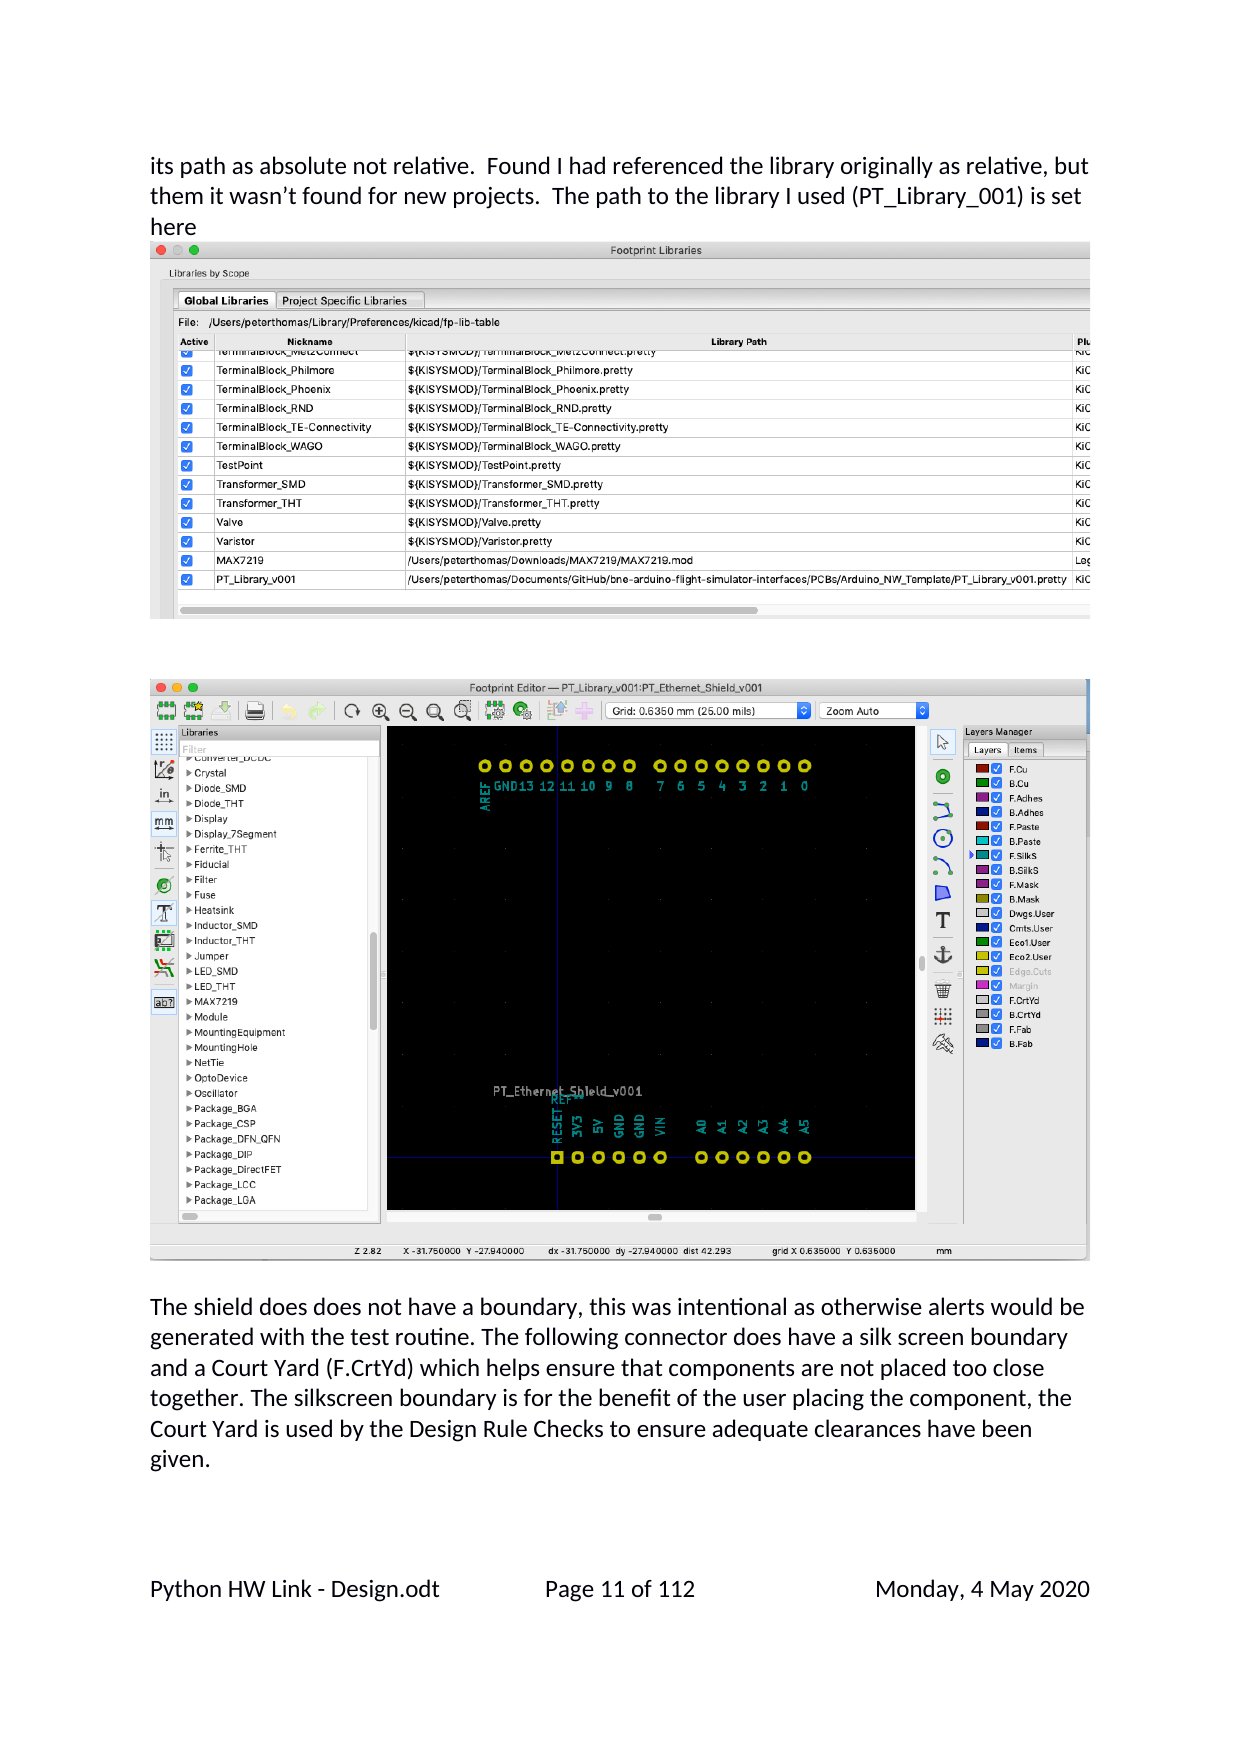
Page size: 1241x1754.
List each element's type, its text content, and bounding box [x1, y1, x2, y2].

text The shield does does not have a boundary, this was intentional as otherwise alerts would be generated with the test routine. The following connector does have a silk screen boundary and a Court Yard (F.CrtYd) which helps ensure that components are not placed too close together. The silkscreen boundary is for the benefit of the user placing the component, the Court Yard is used by the Design Rule Checks to ensure adequate clearances have been given. [150, 1291, 1090, 1474]
text its path as absolute not relative. Found I had referenced the library originally as relative, but them it wasn’t found for new projects. The path to the library I used (PT_Library_001) is set here [150, 150, 1090, 241]
picture [150, 241, 1091, 619]
picture [150, 679, 1091, 1261]
